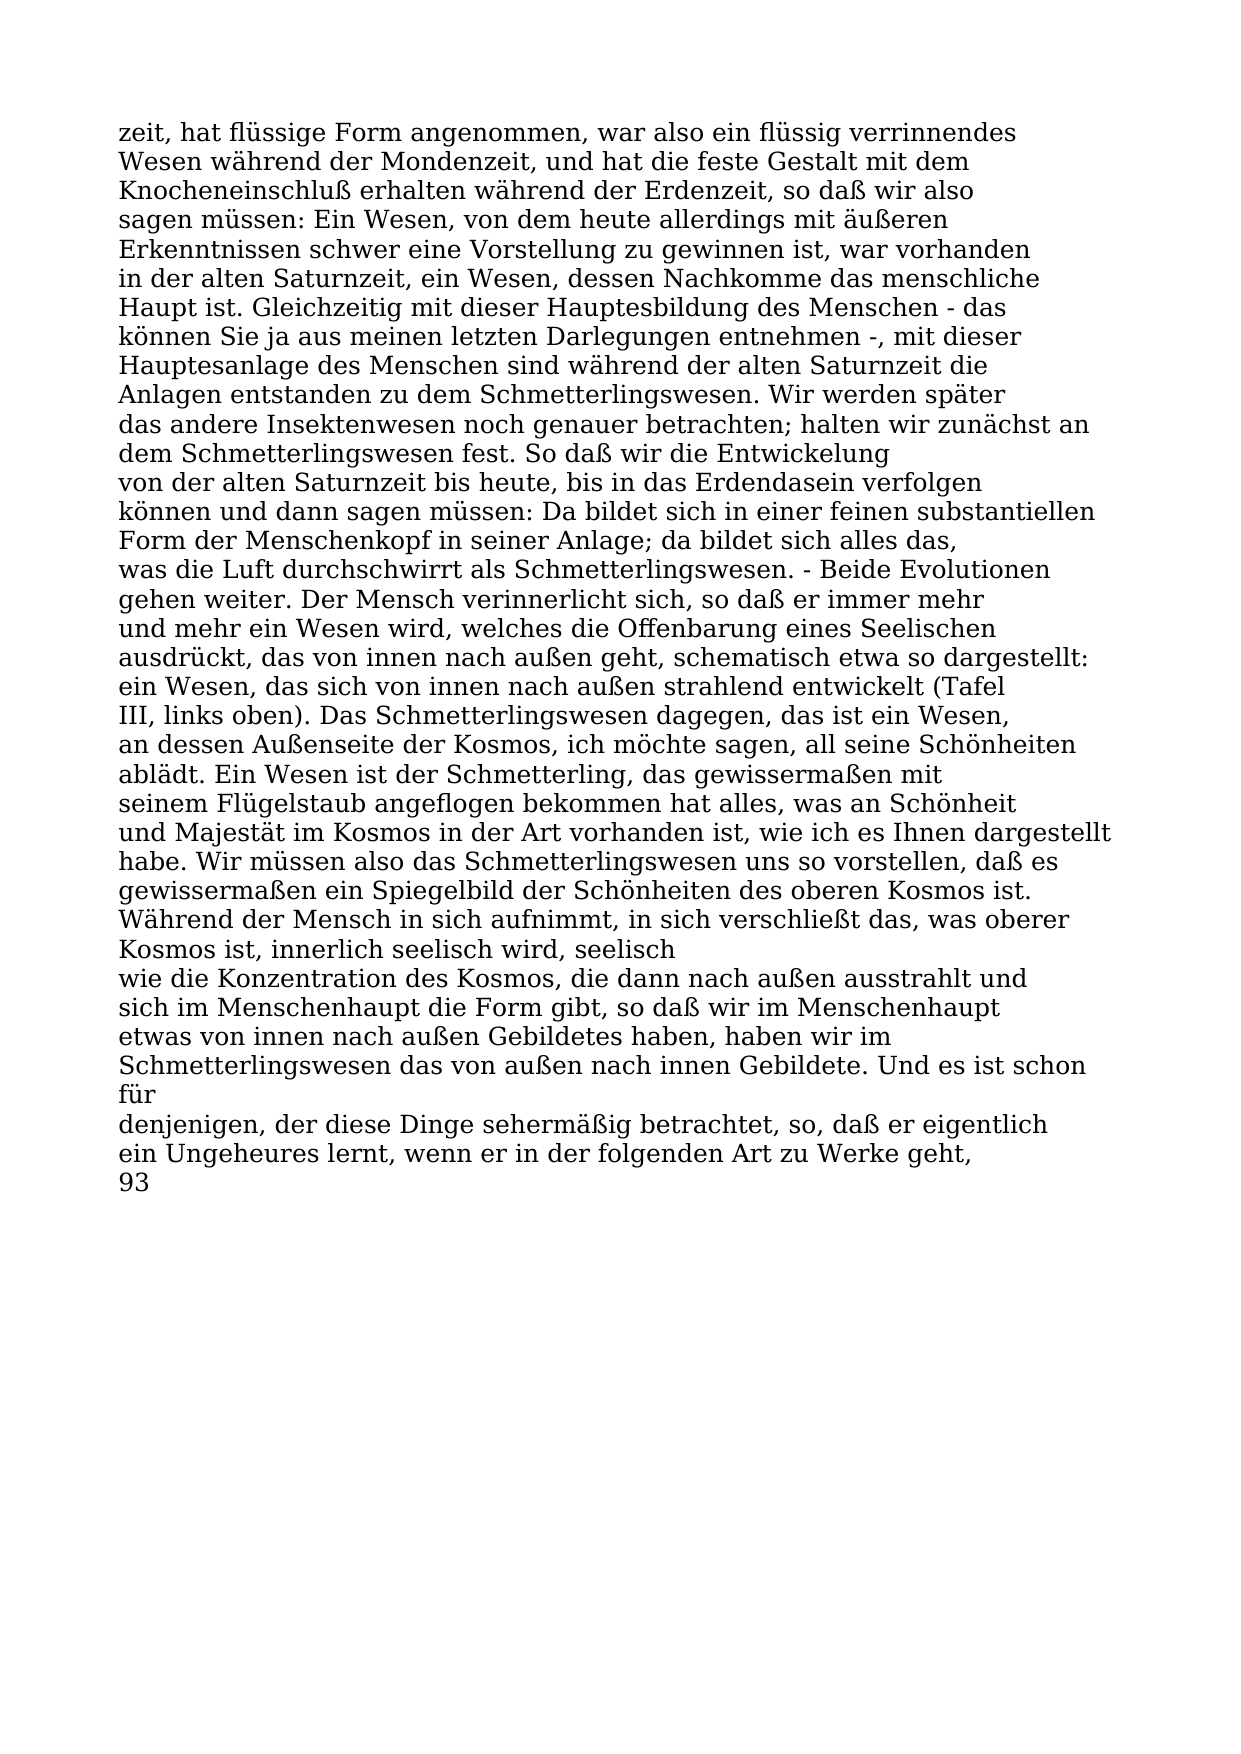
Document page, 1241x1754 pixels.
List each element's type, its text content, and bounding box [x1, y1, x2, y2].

text Wesen während der Mondenzeit, und hat die feste Gestalt mit dem [118, 147, 1122, 176]
text in der alten Saturnzeit, ein Wesen, dessen Nachkomme das menschliche [118, 264, 1122, 293]
text ein Wesen, das sich von innen nach außen strahlend entwickelt (Tafel [118, 672, 1122, 701]
text III, links oben). Das Schmetterlingswesen dagegen, das ist ein Wesen, [118, 701, 1122, 731]
text das andere Insektenwesen noch genauer betrachten; halten wir zunächst an dem Schmetterlingswesen fest. So daß wir die Entwickelung [118, 410, 1122, 468]
text können und dann sagen müssen: Da bildet sich in einer feinen substantiellen Form der Menschenkopf in seiner Anlage; da bildet sich alles das, [118, 497, 1122, 556]
text und Majestät im Kosmos in der Art vorhanden ist, wie ich es Ihnen dargestellt habe. Wir müssen also das Schmetterlingswesen uns so vorstellen, daß es gewissermaßen ein Spiegelbild der Schönheiten des oberen Kosmos ist. Während der Mensch in sich aufnimmt, in sich verschließt das, was oberer Kosmos ist, innerlich seelisch wird, seelisch [118, 818, 1122, 964]
text wie die Konzentration des Kosmos, die dann nach außen ausstrahlt und [118, 964, 1122, 993]
text etwas von innen nach außen Gebildetes haben, haben wir im Schmetterlingswesen das von außen nach innen Gebildete. Und es ist schon für [118, 1022, 1122, 1110]
text was die Luft durchschwirrt als Schmetterlingswesen. - Beide Evolutionen gehen weiter. Der Mensch verinnerlicht sich, so daß er immer mehr [118, 556, 1122, 614]
text von der alten Saturnzeit bis heute, bis in das Erdendasein verfolgen [118, 468, 1122, 497]
text 93 [118, 1168, 1122, 1197]
text Haupt ist. Gleichzeitig mit dieser Hauptesbildung des Menschen - das [118, 293, 1122, 322]
text Hauptesanlage des Menschen sind während der alten Saturnzeit die [118, 351, 1122, 381]
text ein Ungeheures lernt, wenn er in der folgenden Art zu Werke geht, [118, 1139, 1122, 1168]
text Anlagen entstanden zu dem Schmetterlingswesen. Wir werden später [118, 381, 1122, 410]
text Knocheneinschluß erhalten während der Erdenzeit, so daß wir also [118, 176, 1122, 206]
text zeit, hat flüssige Form angenommen, war also ein flüssig verrinnendes [118, 118, 1122, 147]
text können Sie ja aus meinen letzten Darlegungen entnehmen -, mit dieser [118, 322, 1122, 351]
text sagen müssen: Ein Wesen, von dem heute allerdings mit äußeren Erkenntnissen schwer eine Vorstellung zu gewinnen ist, war vorhanden [118, 206, 1122, 264]
text seinem Flügelstaub angeflogen bekommen hat alles, was an Schönheit [118, 789, 1122, 818]
text an dessen Außenseite der Kosmos, ich möchte sagen, all seine Schönheiten ablädt. Ein Wesen ist der Schmetterling, das gewissermaßen mit [118, 731, 1122, 789]
text und mehr ein Wesen wird, welches die Offenbarung eines Seelischen ausdrückt, das von innen nach außen geht, schematisch etwa so dargestellt: [118, 614, 1122, 672]
text denjenigen, der diese Dinge sehermäßig betrachtet, so, daß er eigentlich [118, 1110, 1122, 1139]
text sich im Menschenhaupt die Form gibt, so daß wir im Menschenhaupt [118, 993, 1122, 1022]
